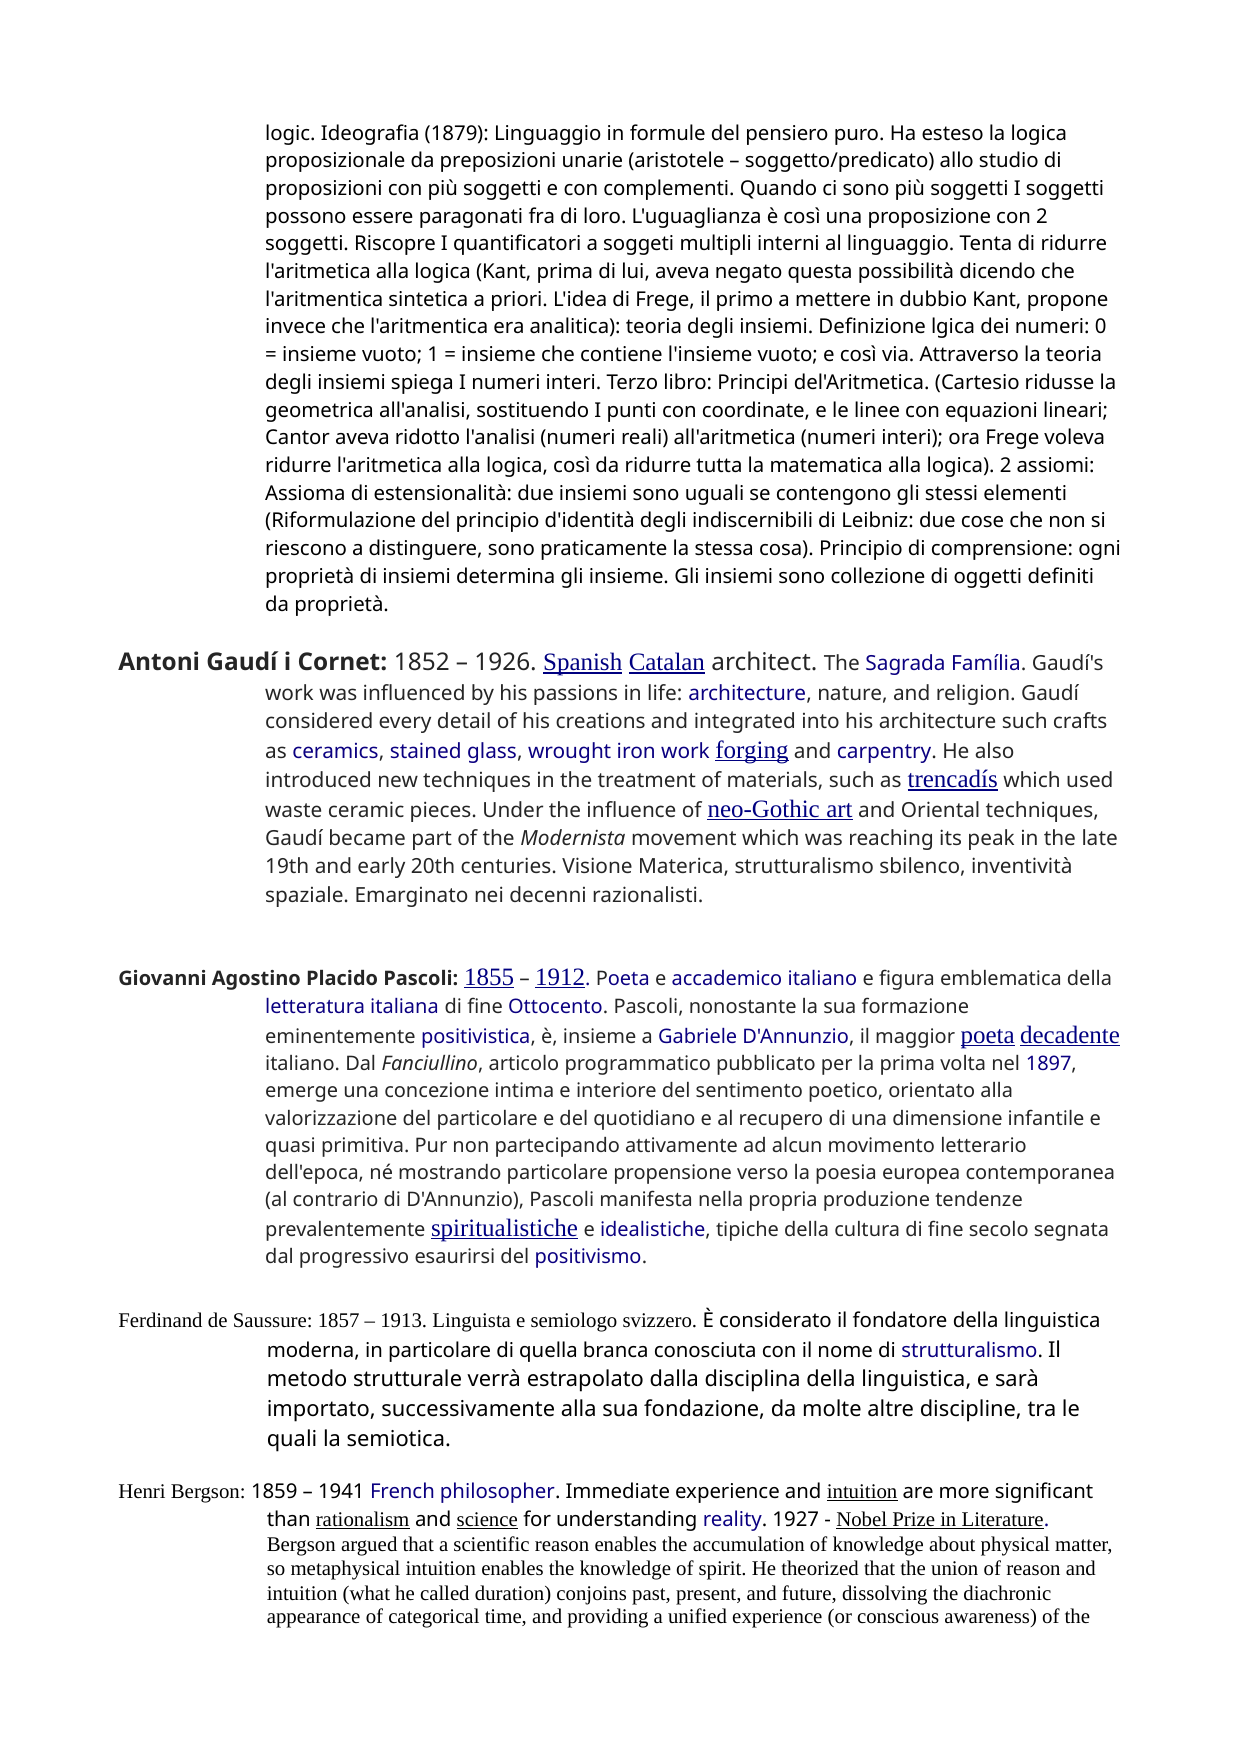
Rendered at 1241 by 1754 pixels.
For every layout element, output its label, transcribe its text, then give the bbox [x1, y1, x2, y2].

text Ferdinand de Saussure: 1857 – 1913. Linguista e semiologo svizzero. È considerato il fondatore della linguistica moderna, in particolare di quella branca conosciuta con il nome di strutturalismo. Il metodo strutturale verrà estrapolato dalla disciplina della linguistica, e sarà importato, successivamente alla sua fondazione, da molte altre discipline, tra le quali la semiotica. [118, 1306, 1122, 1453]
text Henri Bergson: 1859 – 1941 French philosopher. Immediate experience and intuition are more significant than rationalism and science for understanding reality. 1927 - Nobel Prize in Literature. Bergson argued that a scientific reason enables the accumulation of knowledge about physical matter, so metaphysical intuition enables the knowledge of spirit. He theorized that the union of reason and intuition (what he called duration) conjoins past, present, and future, dissolving the diachronic appearance of categorical time, and providing a unified experience (or conscious awareness) of the [118, 1477, 1122, 1628]
text logic. Ideografia (1879): Linguaggio in formule del pensiero puro. Ha esteso la logica proposizionale da preposizioni unarie (aristotele – soggetto/predicato) allo studio di proposizioni con più soggetti e con complementi. Quando ci sono più soggetti I soggetti possono essere paragonati fra di loro. L'uguaglianza è così una proposizione con 2 soggetti. Riscopre I quantificatori a soggeti multipli interni al linguaggio. Tenta di ridurre l'aritmetica alla logica (Kant, prima di lui, aveva negato questa possibilità dicendo che l'aritmentica sintetica a priori. L'idea di Frege, il primo a mettere in dubbio Kant, propone invece che l'aritmentica era analitica): teoria degli insiemi. Definizione lgica dei numeri: 0 = insieme vuoto; 1 = insieme che contiene l'insieme vuoto; e così via. Attraverso la teoria degli insiemi spiega I numeri interi. Terzo libro: Principi del'Aritmetica. (Cartesio ridusse la geometrica all'analisi, sostituendo I punti con coordinate, e le linee con equazioni lineari; Cantor aveva ridotto l'analisi (numeri reali) all'aritmetica (numeri interi); ora Frege voleva ridurre l'aritmetica alla logica, così da ridurre tutta la matematica alla logica). 2 assiomi: Assioma di estensionalità: due insiemi sono uguali se contengono gli stessi elementi (Riformulazione del principio d'identità degli indiscernibili di Leibniz: due cose che non si riescono a distinguere, sono praticamente la stessa cosa). Principio di comprensione: ogni proprietà di insiemi determina gli insieme. Gli insiemi sono collezione di oggetti definiti da proprietà. [118, 118, 1122, 617]
text Giovanni Agostino Placido Pascoli: 1855 – 1912. Poeta e accademico italiano e figura emblematica della letteratura italiana di fine Ottocento. Pascoli, nonostante la sua formazione eminentemente positivistica, è, insieme a Gabriele D'Annunzio, il maggior poeta decadente italiano. Dal Fanciullino, articolo programmatico pubblicato per la prima volta nel 1897, emerge una concezione intima e interiore del sentimento poetico, orientato alla valorizzazione del particolare e del quotidiano e al recupero di una dimensione infantile e quasi primitiva. Pur non partecipando attivamente ad alcun movimento letterario dell'epoca, né mostrando particolare propensione verso la poesia europea contemporanea (al contrario di D'Annunzio), Pascoli manifesta nella propria produzione tendenze prevalentemente spiritualistiche e idealistiche, tipiche della cultura di fine secolo segnata dal progressivo esaurirsi del positivismo. [118, 962, 1122, 1269]
text Antoni Gaudí i Cornet: 1852 – 1926. Spanish Catalan architect. The Sagrada Família. Gaudí's work was influenced by his passions in life: architecture, nature, and religion. Gaudí considered every detail of his creations and integrated into his architecture such crafts as ceramics, stained glass, wrought iron work forging and carpentry. He also introduced new techniques in the treatment of materials, such as trencadís which used waste ceramic pieces. Under the influence of neo-Gothic art and Oriental techniques, Gaudí became part of the Modernista movement which was reaching its peak in the late 19th and early 20th centuries. Visione Materica, strutturalismo sbilenco, inventività spaziale. Emarginato nei decenni razionalisti. [118, 644, 1122, 908]
